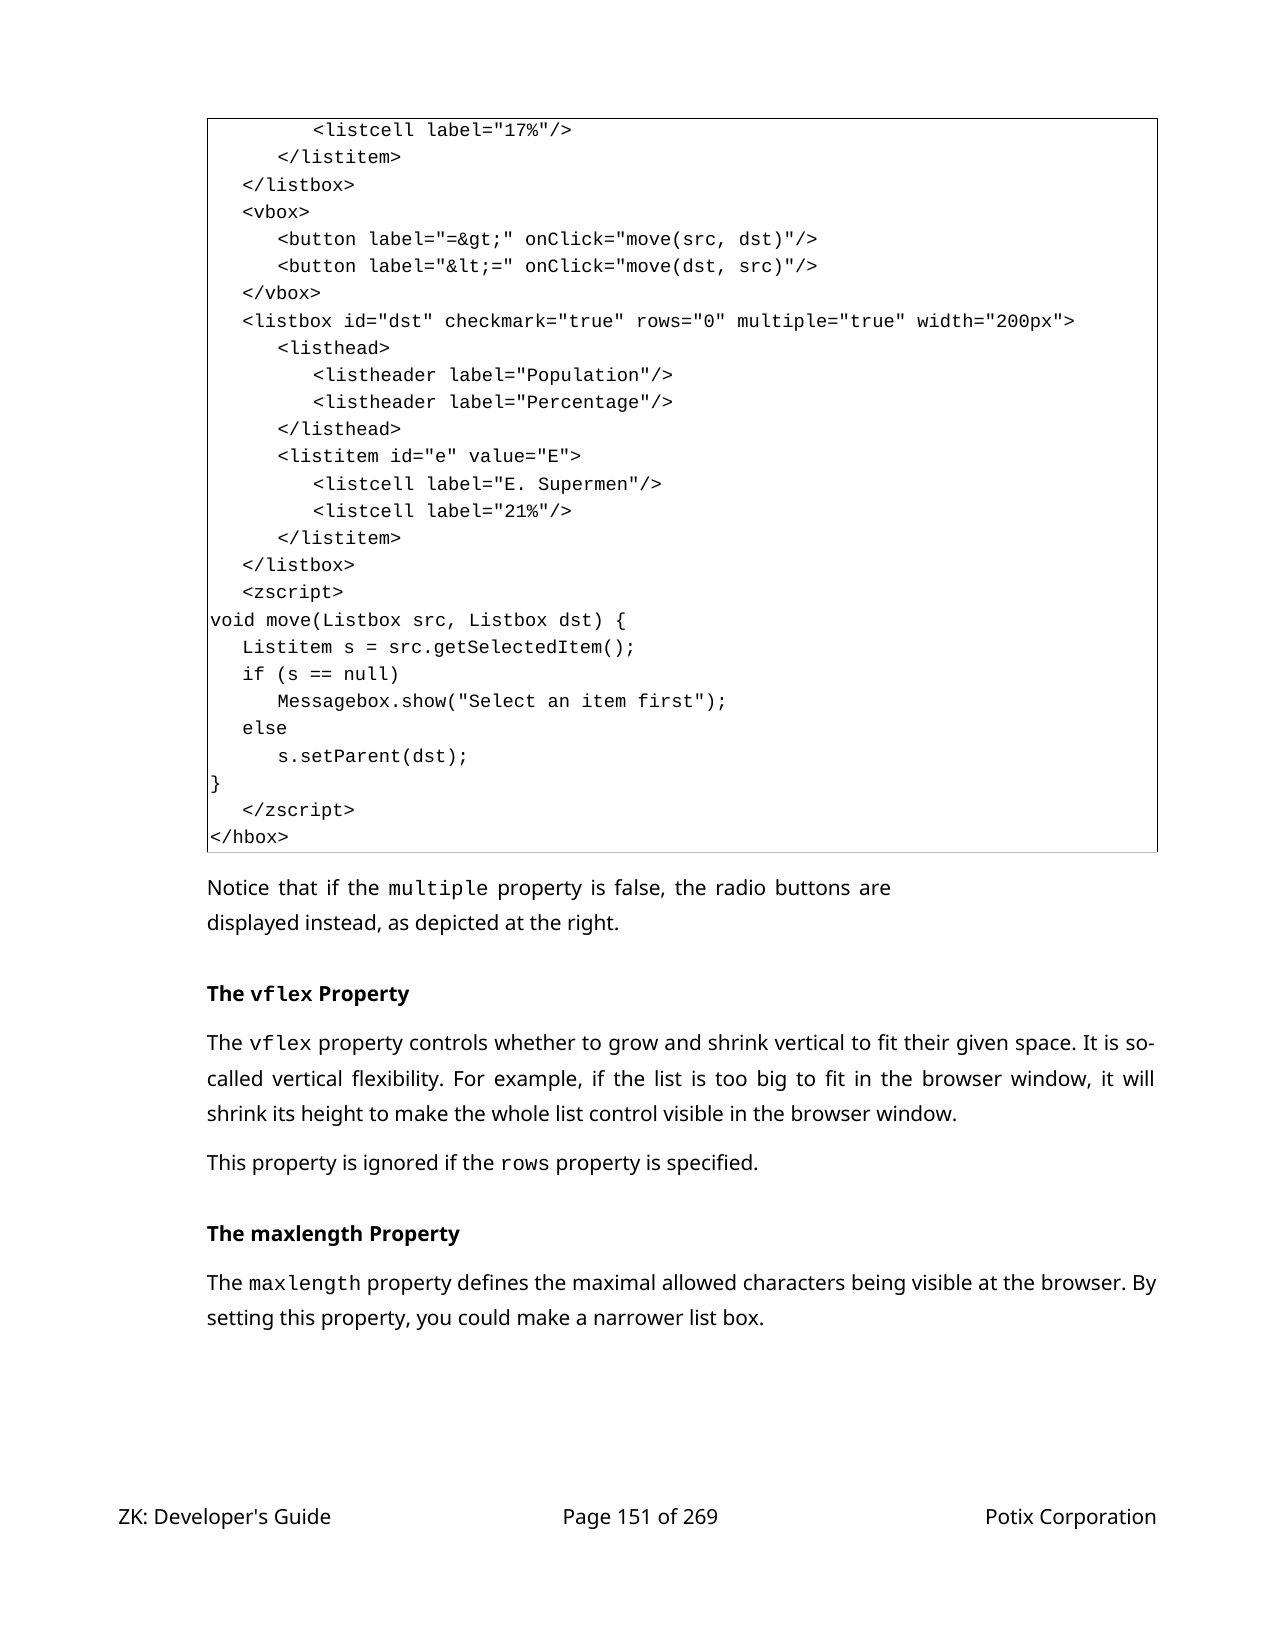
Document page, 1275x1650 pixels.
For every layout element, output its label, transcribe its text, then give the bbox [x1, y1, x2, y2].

text </listbox> [208, 553, 1157, 577]
text void move(Listbox src, Listbox dst) { [208, 607, 1157, 632]
text <zscript> [208, 580, 1157, 604]
text </hbox> [208, 825, 1157, 852]
text } [208, 771, 1157, 795]
text <listcell label="17%"/> [208, 119, 1157, 142]
text if (s == null) [208, 662, 1157, 686]
text <listbox id="dst" checkmark="true" rows="0" multiple="true" width="200px"> [208, 308, 1157, 333]
text This property is ignored if the rows property is specified. [207, 1148, 1157, 1176]
text else [208, 716, 1157, 741]
text </listitem> [208, 145, 1157, 169]
text </zscript> [208, 798, 1157, 822]
subtitle The maxlength Property [207, 1219, 1157, 1247]
text The vflex property controls whether to grow and shrink vertical to fit their given space. It is so-called vertical flexibility. For example, if the list is too big to fit in the browser window, it will shrink its height to make the whole list control visible in the browser window. [207, 1028, 1157, 1127]
text <listheader label="Percentage"/> [208, 390, 1157, 414]
text <listcell label="21%"/> [208, 499, 1157, 523]
text </listhead> [208, 417, 1157, 441]
text Notice that if the multiple property is false, the radio buttons are displayed instead, as depicted at the right. [207, 873, 1157, 937]
text <listhead> [208, 336, 1157, 360]
subtitle The vflex Property [207, 979, 1157, 1008]
text </vbox> [208, 281, 1157, 306]
text <button label="&lt;=" onClick="move(dst, src)"/> [208, 254, 1157, 278]
text Listitem s = src.getSelectedItem(); [208, 635, 1157, 659]
text <listheader label="Population"/> [208, 363, 1157, 387]
text <vbox> [208, 200, 1157, 224]
text The maxlength property defines the maximal allowed characters being visible at the browser. By setting this property, you could make a narrower list box. [207, 1268, 1157, 1332]
text </listbox> [208, 172, 1157, 197]
text Messagebox.show("Select an item first"); [208, 689, 1157, 713]
text <listitem id="e" value="E"> [208, 444, 1157, 469]
text </listitem> [208, 526, 1157, 550]
text <listcell label="E. Supermen"/> [208, 472, 1157, 496]
text <button label="=&gt;" onClick="move(src, dst)"/> [208, 227, 1157, 251]
text s.setParent(dst); [208, 743, 1157, 768]
